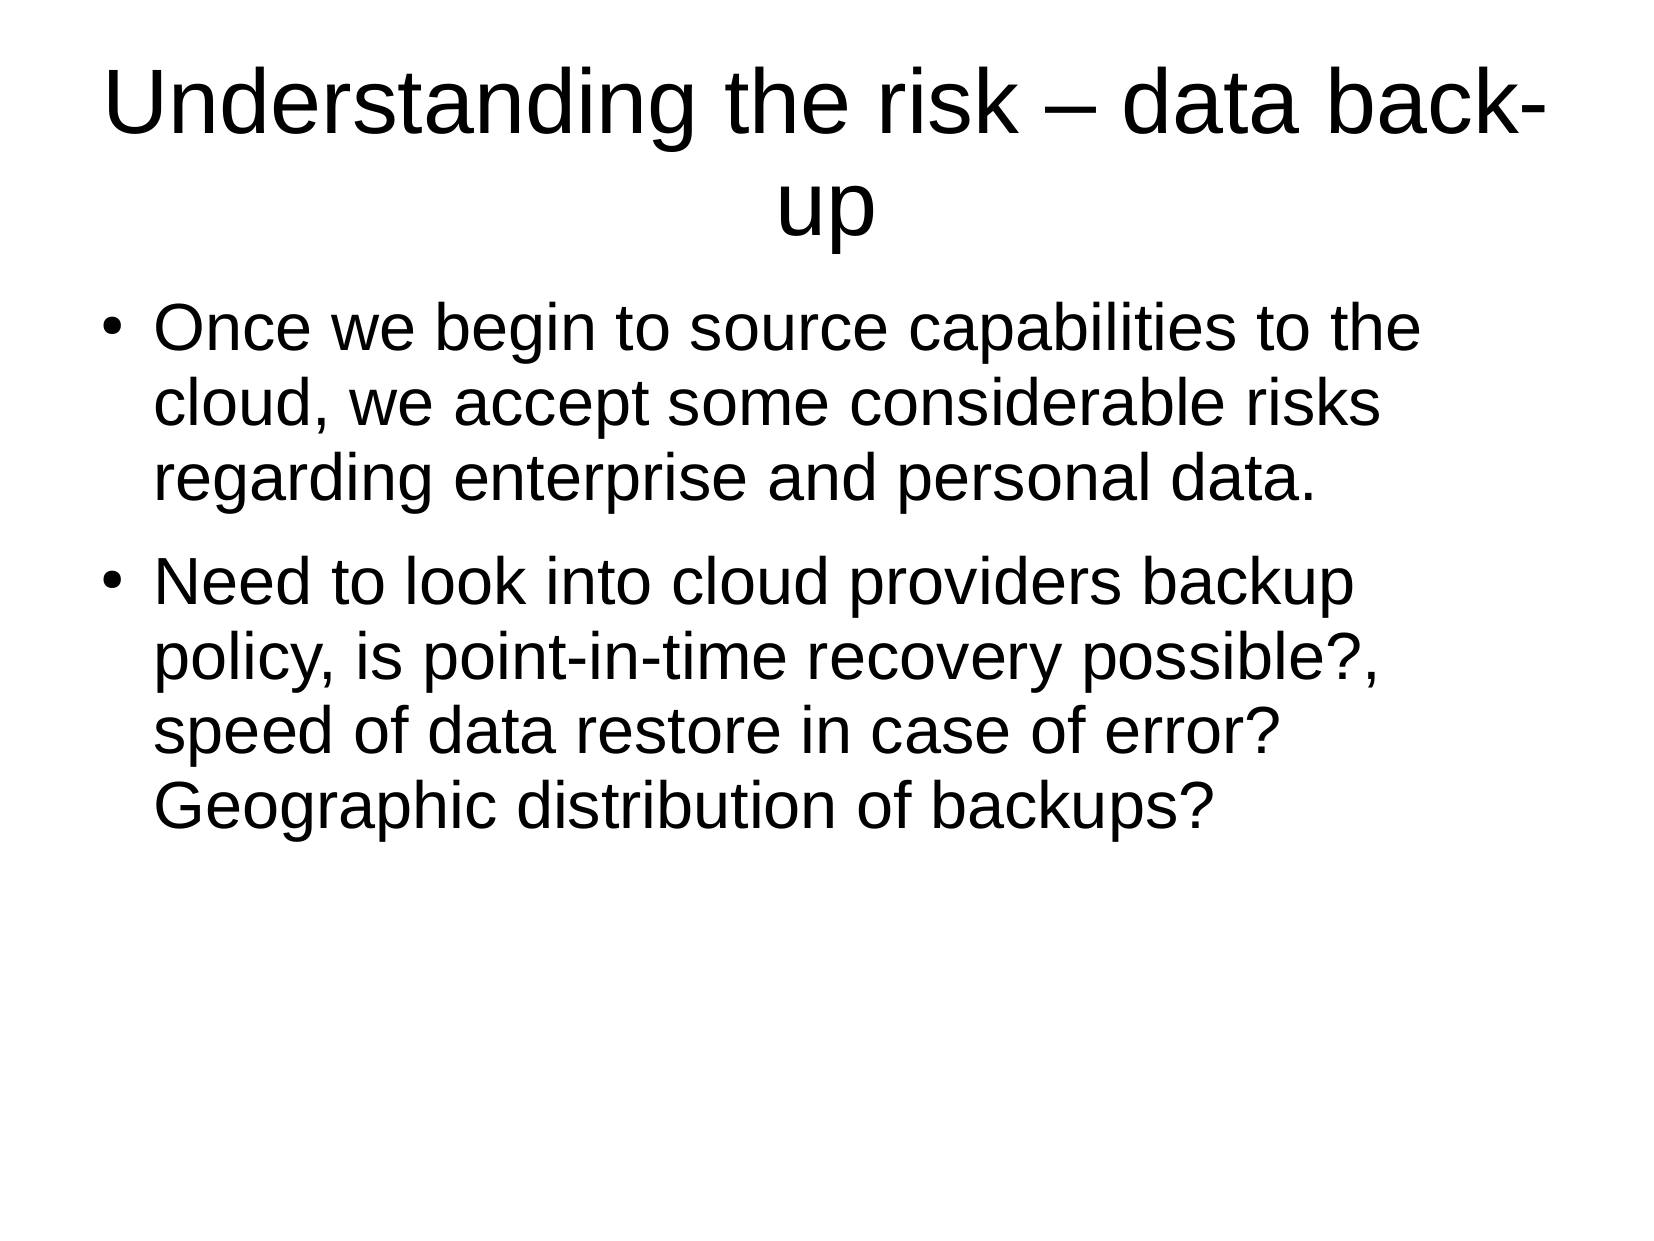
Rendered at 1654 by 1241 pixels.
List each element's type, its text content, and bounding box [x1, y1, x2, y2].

title Understanding the risk – data back-up [82, 49, 1571, 257]
list Once we begin to source capabilities to the cloud, we accept some considerable risks regarding enterprise and personal data. Need to look into cloud providers backup policy, is point-in-time recovery possible?, speed of data restore in case of error? Geographic distribution of backups? [82, 290, 1538, 1010]
